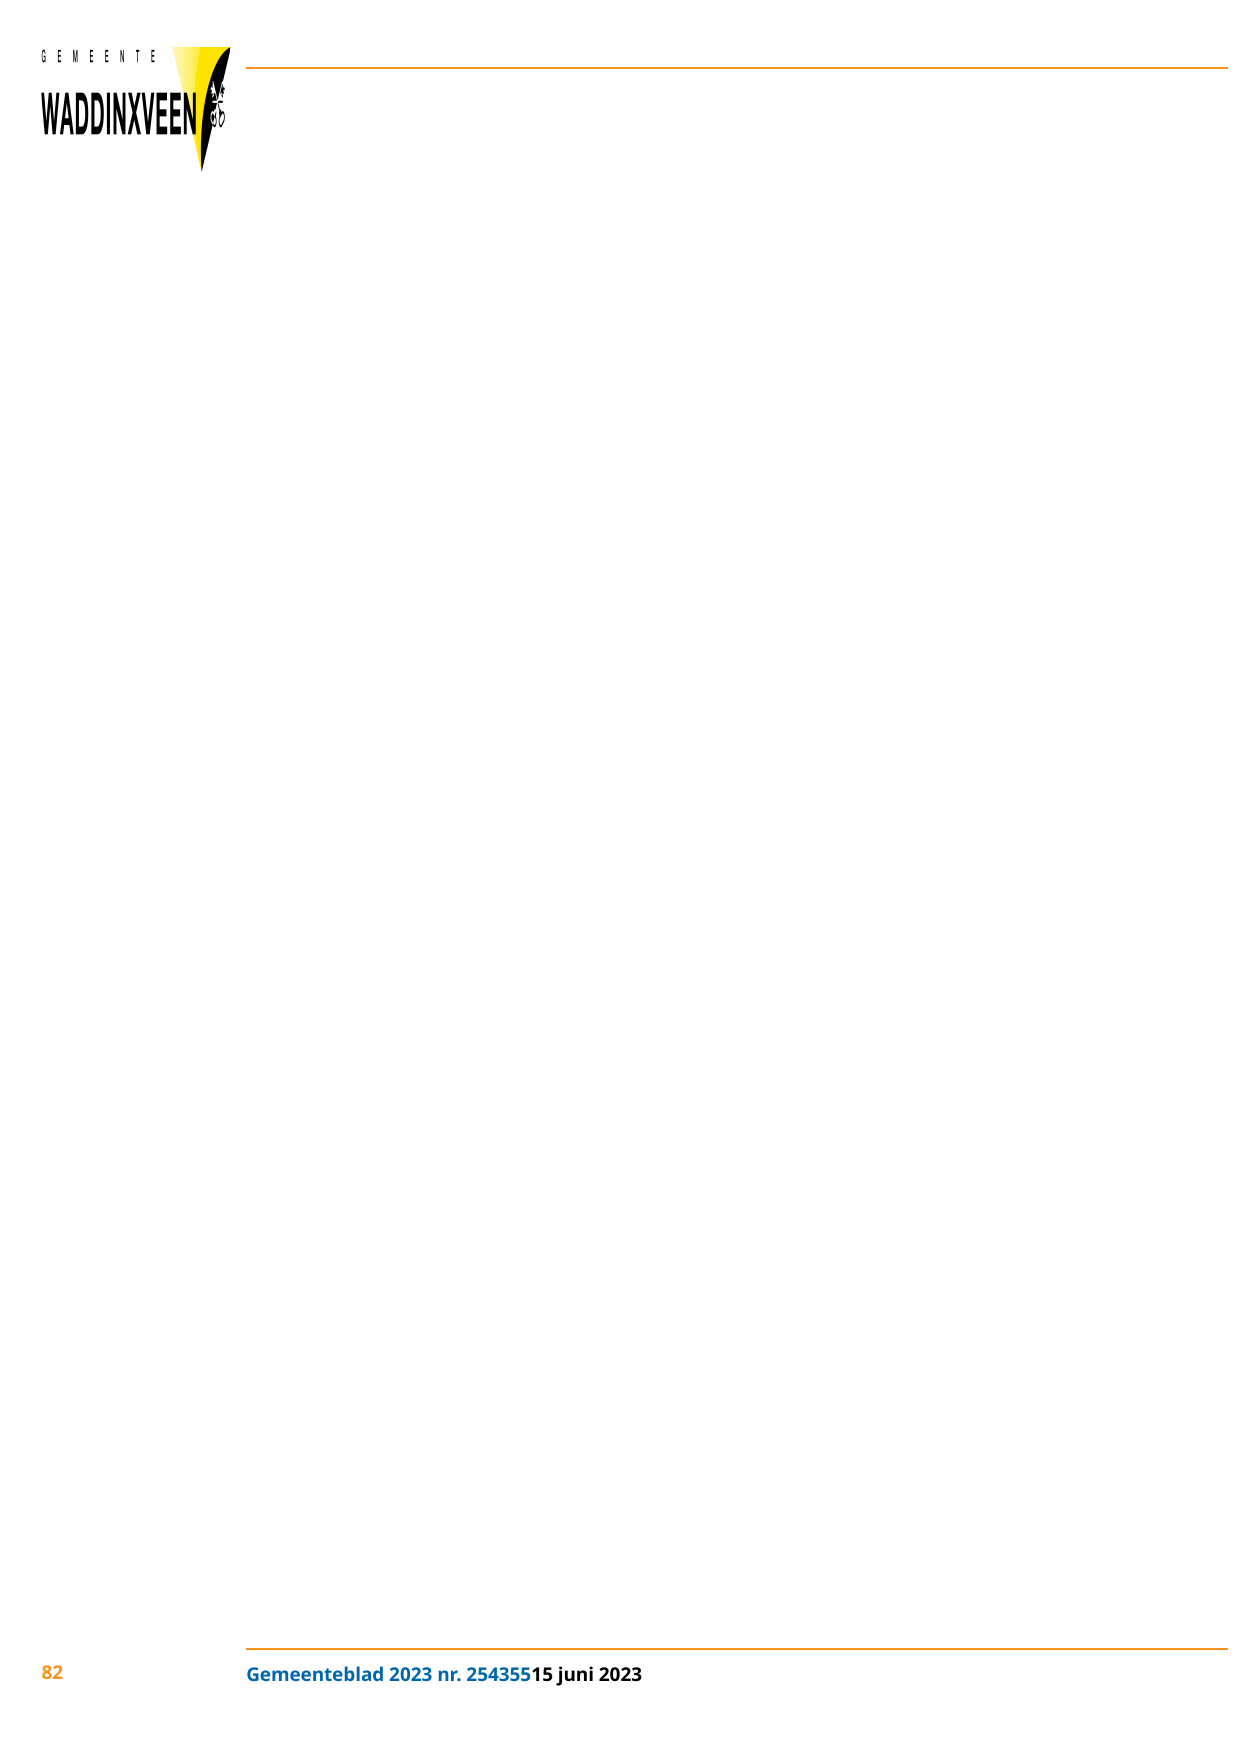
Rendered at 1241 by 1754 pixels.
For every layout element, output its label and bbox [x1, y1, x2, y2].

picture [41, 47, 231, 172]
